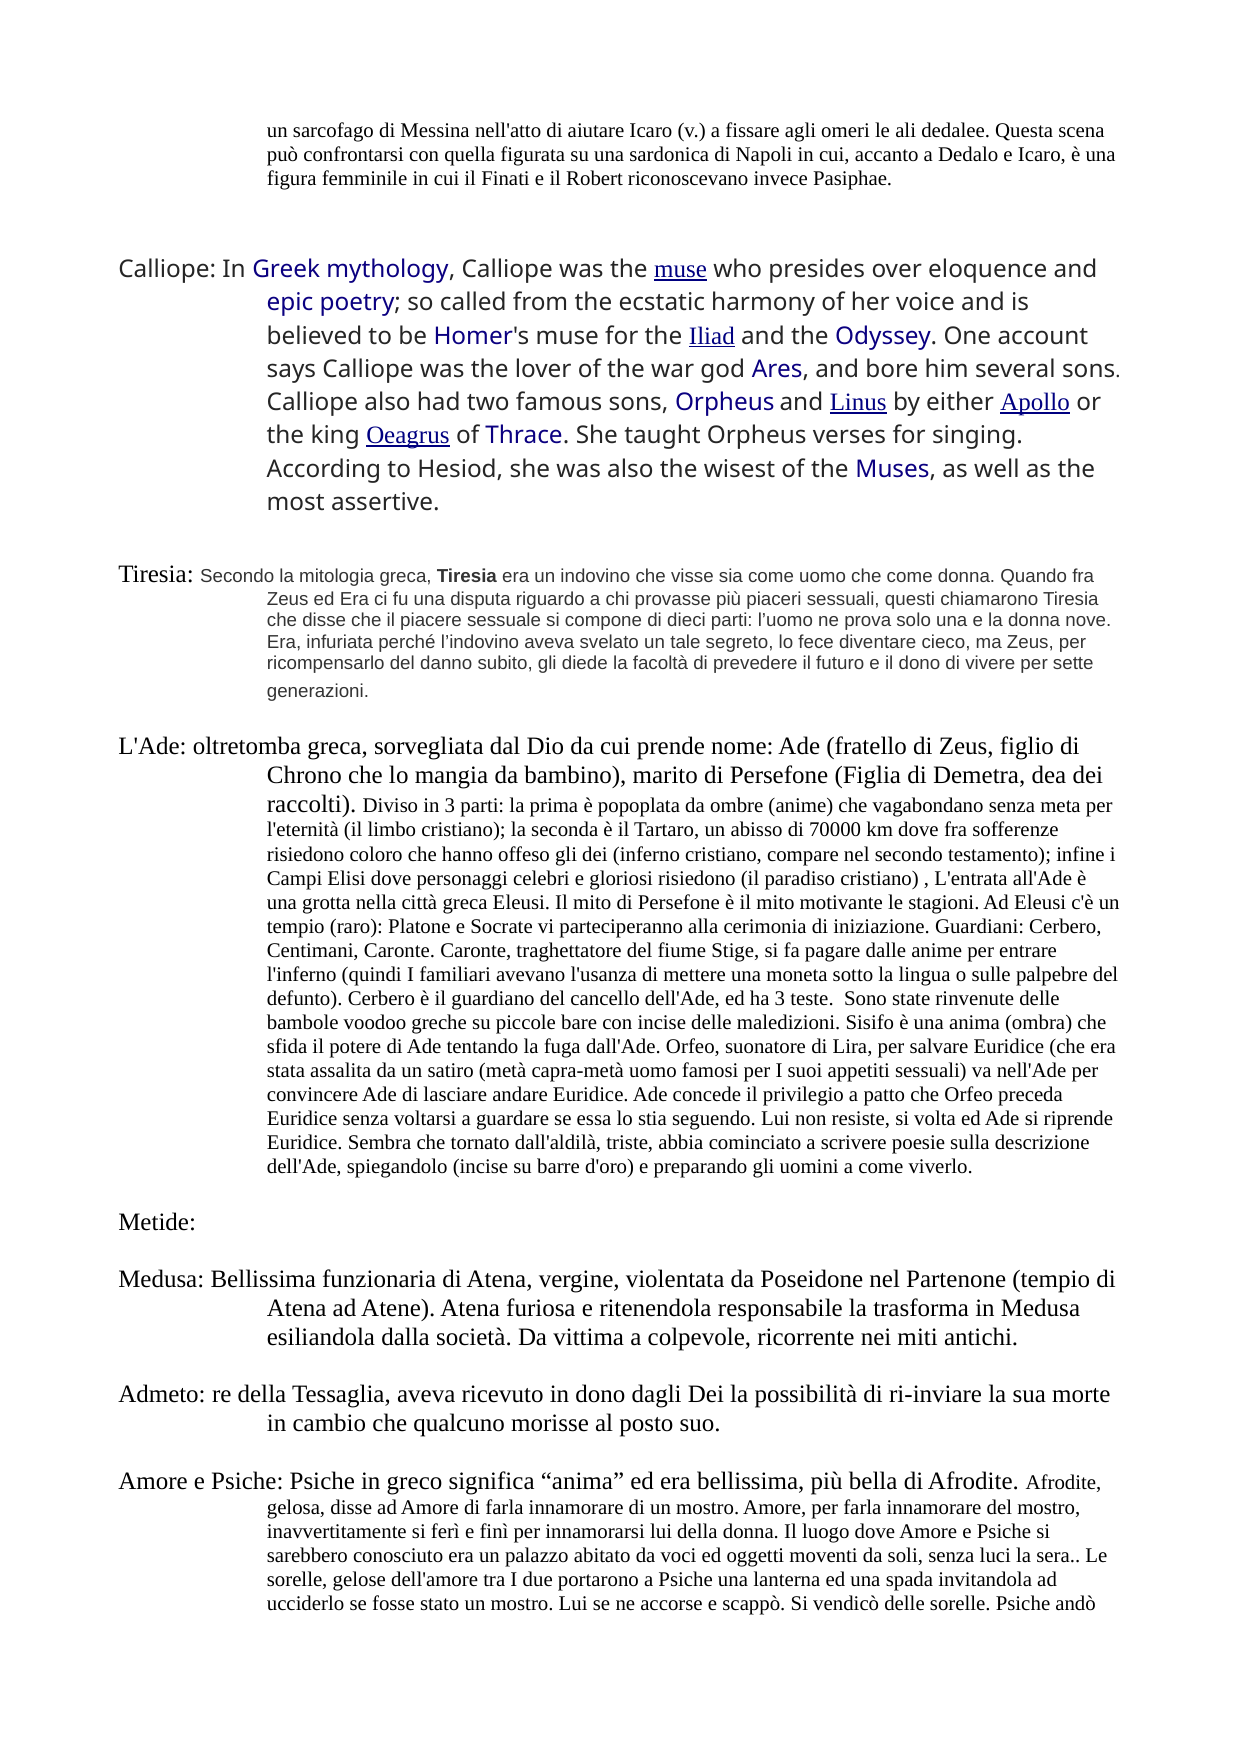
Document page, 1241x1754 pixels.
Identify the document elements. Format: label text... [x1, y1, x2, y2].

text Admeto: re della Tessaglia, aveva ricevuto in dono dagli Dei la possibilità di ri-inviare la sua morte in cambio che qualcuno morisse al posto suo. [118, 1379, 1122, 1437]
text Amore e Psiche: Psiche in greco significa “anima” ed era bellissima, più bella di Afrodite. Afrodite, gelosa, disse ad Amore di farla innamorare di un mostro. Amore, per farla innamorare del mostro, inavvertitamente si ferì e finì per innamorarsi lui della donna. Il luogo dove Amore e Psiche si sarebbero conosciuto era un palazzo abitato da voci ed oggetti moventi da soli, senza luci la sera.. Le sorelle, gelose dell'amore tra I due portarono a Psiche una lanterna ed una spada invitandola ad ucciderlo se fosse stato un mostro. Lui se ne accorse e scappò. Si vendicò delle sorelle. Psiche andò [118, 1466, 1122, 1615]
text Calliope: In Greek mythology, Calliope was the muse who presides over eloquence and epic poetry; so called from the ecstatic harmony of her voice and is believed to be Homer's muse for the Iliad and the Odyssey. One account says Calliope was the lover of the war god Ares, and bore him several sons. Calliope also had two famous sons, Orpheus and Linus by either Apollo or the king Oeagrus of Thrace. She taught Orpheus verses for singing. According to Hesiod, she was also the wisest of the Muses, as well as the most assertive. [118, 252, 1122, 517]
text un sarcofago di Messina nell'atto di aiutare Icaro (v.) a fissare agli omeri le ali dedalee. Questa scena può confrontarsi con quella figurata su una sardonica di Napoli in cui, accanto a Dedalo e Icaro, è una figura femminile in cui il Finati e il Robert riconoscevano invece Pasiphae. [118, 118, 1122, 190]
text Medusa: Bellissima funzionaria di Atena, vergine, violentata da Poseidone nel Partenone (tempio di Atena ad Atene). Atena furiosa e ritenendola responsabile la trasforma in Medusa esiliandola dalla società. Da vittima a colpevole, ricorrente nei miti antichi. [118, 1264, 1122, 1351]
text Metide: [118, 1207, 1122, 1236]
text Tiresia: Secondo la mitologia greca, Tiresia era un indovino che visse sia come uomo che come donna. Quando fra Zeus ed Era ci fu una disputa riguardo a chi provasse più piaceri sessuali, questi chiamarono Tiresia che disse che il piacere sessuale si compone di dieci parti: l’uomo ne prova solo una e la donna nove. Era, infuriata perché l’indovino aveva svelato un tale segreto, lo fece diventare cieco, ma Zeus, per ricompensarlo del danno subito, gli diede la facoltà di prevedere il futuro e il dono di vivere per sette generazioni. [118, 559, 1122, 702]
text L'Ade: oltretomba greca, sorvegliata dal Dio da cui prende nome: Ade (fratello di Zeus, figlio di Chrono che lo mangia da bambino), marito di Persefone (Figlia di Demetra, dea dei raccolti). Diviso in 3 parti: la prima è popoplata da ombre (anime) che vagabondano senza meta per l'eternità (il limbo cristiano); la seconda è il Tartaro, un abisso di 70000 km dove fra sofferenze risiedono coloro che hanno offeso gli dei (inferno cristiano, compare nel secondo testamento); infine i Campi Elisi dove personaggi celebri e gloriosi risiedono (il paradiso cristiano) , L'entrata all'Ade è una grotta nella città greca Eleusi. Il mito di Persefone è il mito motivante le stagioni. Ad Eleusi c'è un tempio (raro): Platone e Socrate vi parteciperanno alla cerimonia di iniziazione. Guardiani: Cerbero, Centimani, Caronte. Caronte, traghettatore del fiume Stige, si fa pagare dalle anime per entrare l'inferno (quindi I familiari avevano l'usanza di mettere una moneta sotto la lingua o sulle palpebre del defunto). Cerbero è il guardiano del cancello dell'Ade, ed ha 3 teste. Sono state rinvenute delle bambole voodoo greche su piccole bare con incise delle maledizioni. Sisifo è una anima (ombra) che sfida il potere di Ade tentando la fuga dall'Ade. Orfeo, suonatore di Lira, per salvare Euridice (che era stata assalita da un satiro (metà capra-metà uomo famosi per I suoi appetiti sessuali) va nell'Ade per convincere Ade di lasciare andare Euridice. Ade concede il privilegio a patto che Orfeo preceda Euridice senza voltarsi a guardare se essa lo stia seguendo. Lui non resiste, si volta ed Ade si riprende Euridice. Sembra che tornato dall'aldilà, triste, abbia cominciato a scrivere poesie sulla descrizione dell'Ade, spiegandolo (incise su barre d'oro) e preparando gli uomini a come viverlo. [118, 731, 1122, 1178]
